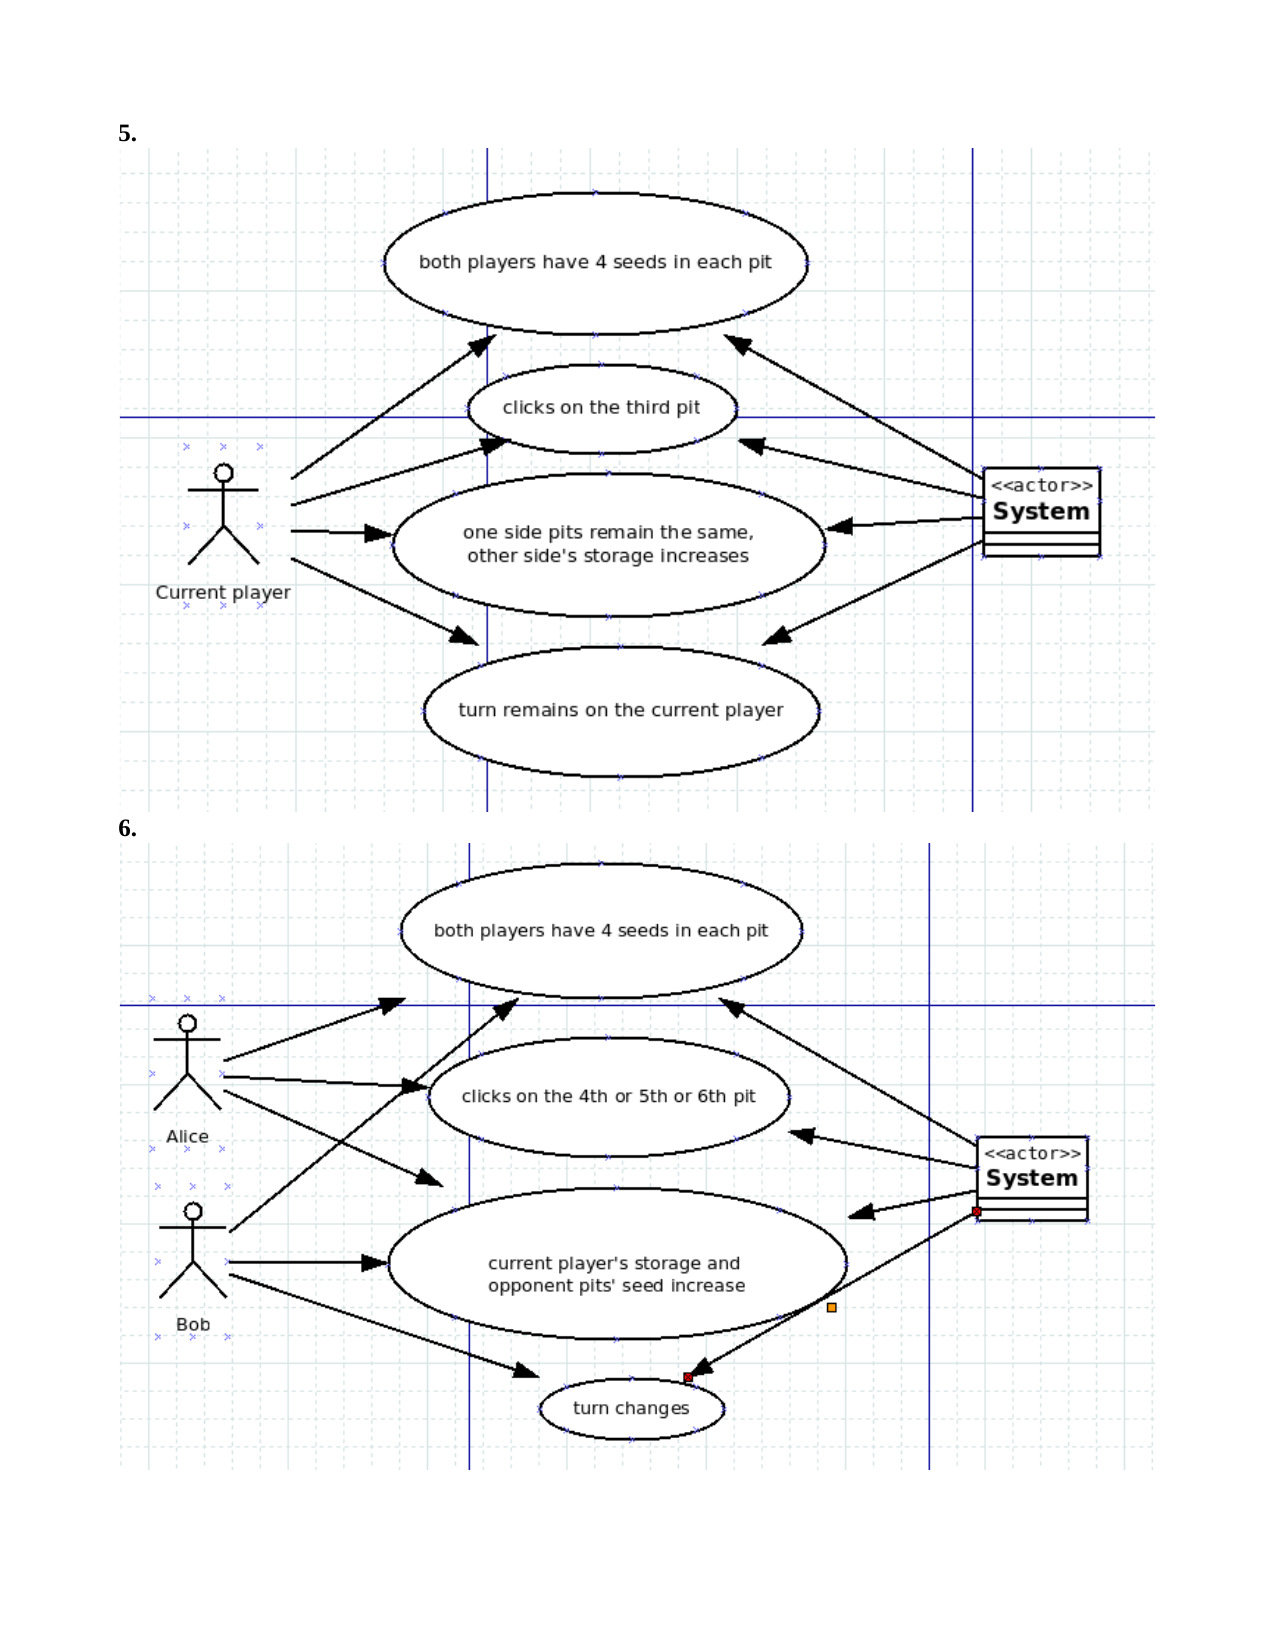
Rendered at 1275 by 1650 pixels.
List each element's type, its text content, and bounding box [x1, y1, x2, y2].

text 6. [118, 813, 1157, 841]
text 5. [118, 118, 1157, 147]
picture [119, 843, 1156, 1470]
picture [119, 148, 1156, 812]
